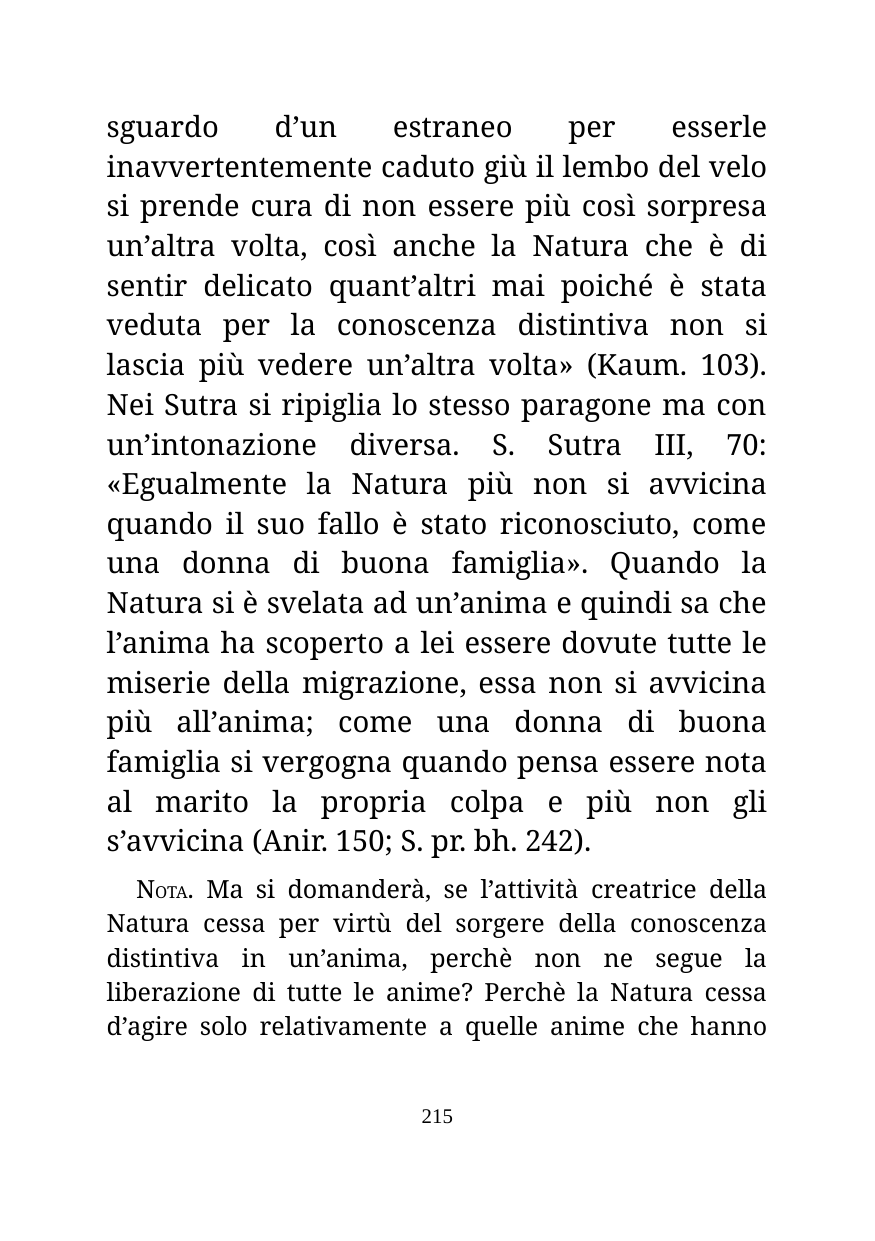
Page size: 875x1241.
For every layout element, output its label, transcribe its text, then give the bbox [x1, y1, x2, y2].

text sguardo d’un estraneo per esserle inavvertentemente caduto giù il lembo del velo si prende cura di non essere più così sorpresa un’altra volta, così anche la Natura che è di sentir delicato quant’altri mai poiché è stata veduta per la conoscenza distintiva non si lascia più vedere un’altra volta» (Kaum. 103). Nei Sutra si ripiglia lo stesso paragone ma con un’intonazione diversa. S. Sutra III, 70: «Egualmente la Natura più non si avvicina quando il suo fallo è stato riconosciuto, come una donna di buona famiglia». Quando la Natura si è svelata ad un’anima e quindi sa che l’anima ha scoperto a lei essere dovute tutte le miserie della migrazione, essa non si avvicina più all’anima; come una donna di buona famiglia si vergogna quando pensa essere nota al marito la propria colpa e più non gli s’avvicina (Anir. 150; S. pr. bh. 242). [106, 106, 768, 860]
text Nota. Ma si domanderà, se l’attività creatrice della Natura cessa per virtù del sorgere della conoscenza distintiva in un’anima, perchè non ne segue la liberazione di tutte le anime? Perchè la Natura cessa d’agire solo relativamente a quelle anime che hanno [106, 872, 768, 1042]
